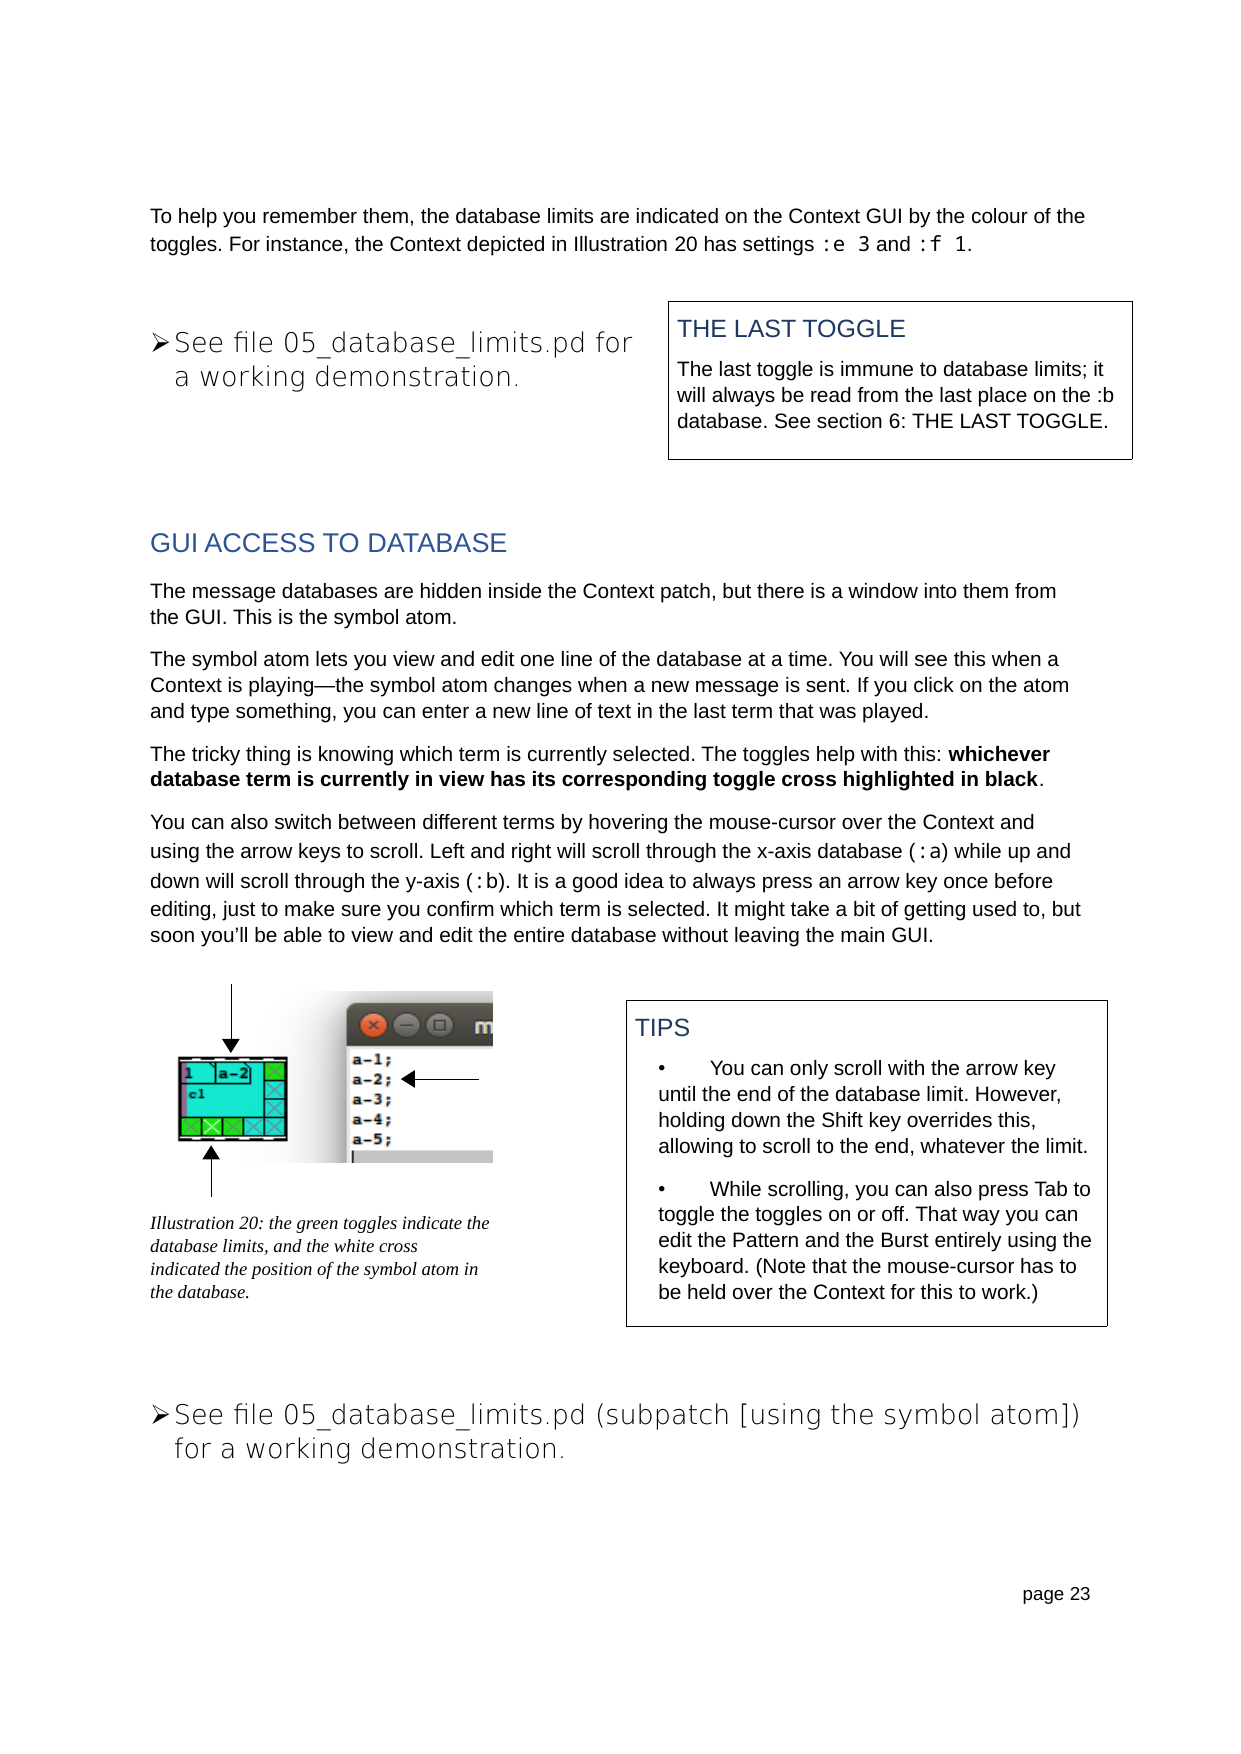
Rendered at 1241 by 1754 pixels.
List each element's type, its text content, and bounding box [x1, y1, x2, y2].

list You can only scroll with the arrow key until the end of the database limit. However, holding down the Shift key overrides this, allowing to scroll to the end, whatever the limit. [658, 1056, 1098, 1158]
text You can also switch between different terms by hovering the mouse-cursor over the Context and using the arrow keys to scroll. Left and right will scroll through the x-axis database (:a) while up and down will scroll through the y-axis (:b). It is a good idea to always press an arrow key once before editing, just to make sure you confirm which term is selected. It might take a bit of getting used to, but soon you’ll be able to view and edit the entire database without leaving the main GUI. [150, 810, 1090, 947]
subtitle TIPS [634, 1013, 1098, 1042]
subtitle GUI ACCESS TO DATABASE [150, 527, 1090, 559]
text The symbol atom lets you view and edit one line of the database at a time. You will see this when a Context is playing—the symbol atom changes when a new message is sent. If you click on the atom and type something, you can enter a new line of text in the last term that was played. [150, 647, 1090, 723]
text The message databases are hidden inside the Context patch, but there is a window into them from the GUI. This is the symbol atom. [150, 579, 1090, 629]
text The tricky thing is knowing which term is currently selected. The toggles help with this: whichever database term is currently in view has its corresponding toggle cross highlighted in black. [150, 741, 1090, 791]
list See file 05_database_limits.pd for a working demonstration. [150, 328, 668, 393]
list See file 05_database_limits.pd (subpatch [using the symbol atom]) for a working demonstration. [150, 1399, 1090, 1465]
text To help you remember them, the database limits are indicated on the Context GUI by the colour of the toggles. For instance, the Context depicted in Illustration 20 has settings :e 3 and :f 1. [150, 203, 1090, 258]
list The last toggle is immune to database limits; it will always be read from the last place on the :b database. See section 6: THE LAST TOGGLE. [677, 357, 1123, 432]
text Illustration 20: the green toggles indicate the database limits, and the white cross indicated the position of the symbol atom in the database. [150, 1163, 492, 1303]
picture [149, 991, 493, 1163]
subtitle THE LAST TOGGLE [677, 314, 1123, 343]
list While scrolling, you can also press Tab to toggle the toggles on or off. That way you can edit the Pattern and the Burst entirely using the keyboard. (Note that the mouse-cursor has to be held over the Context for this to work.) [658, 1176, 1098, 1304]
